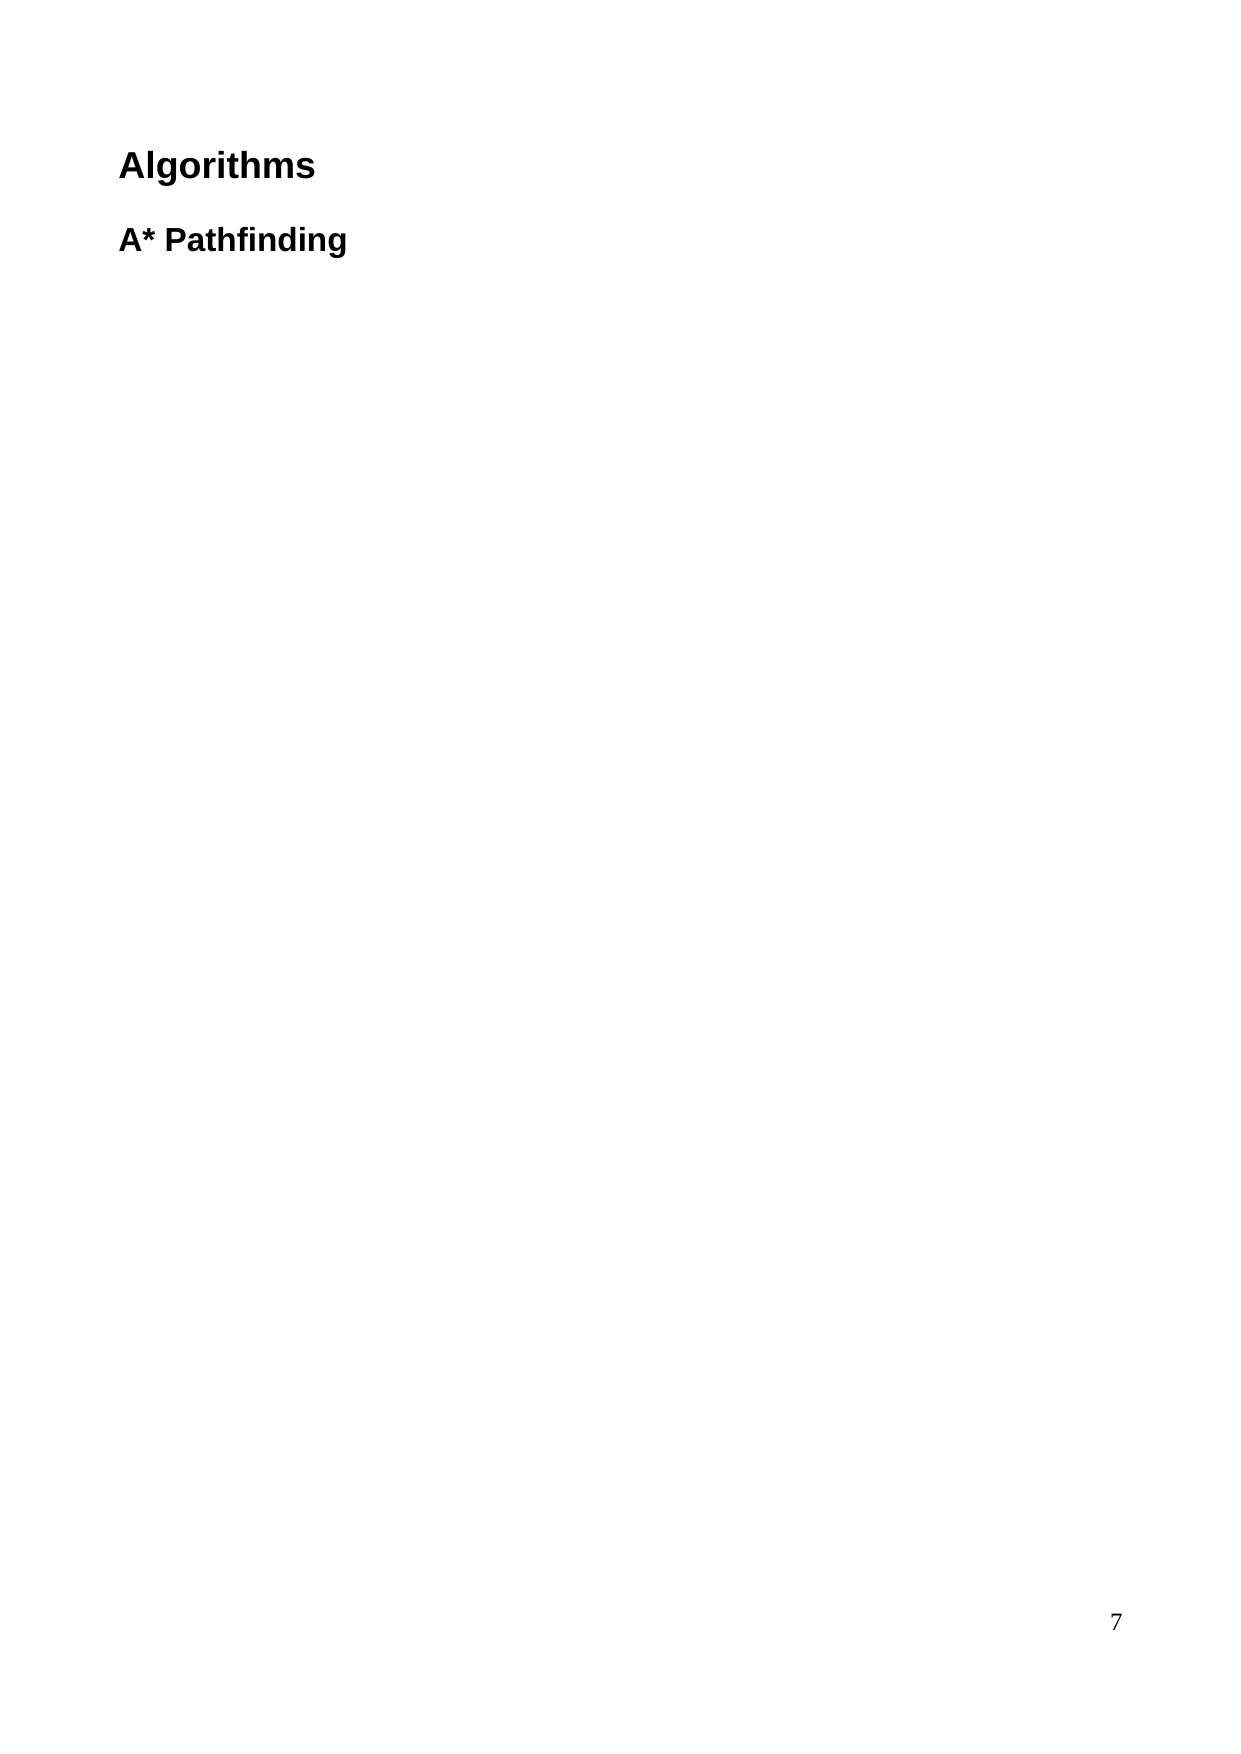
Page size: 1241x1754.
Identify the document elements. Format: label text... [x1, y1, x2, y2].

subtitle Algorithms [118, 143, 1122, 186]
subtitle A* Pathfinding [118, 219, 1122, 258]
